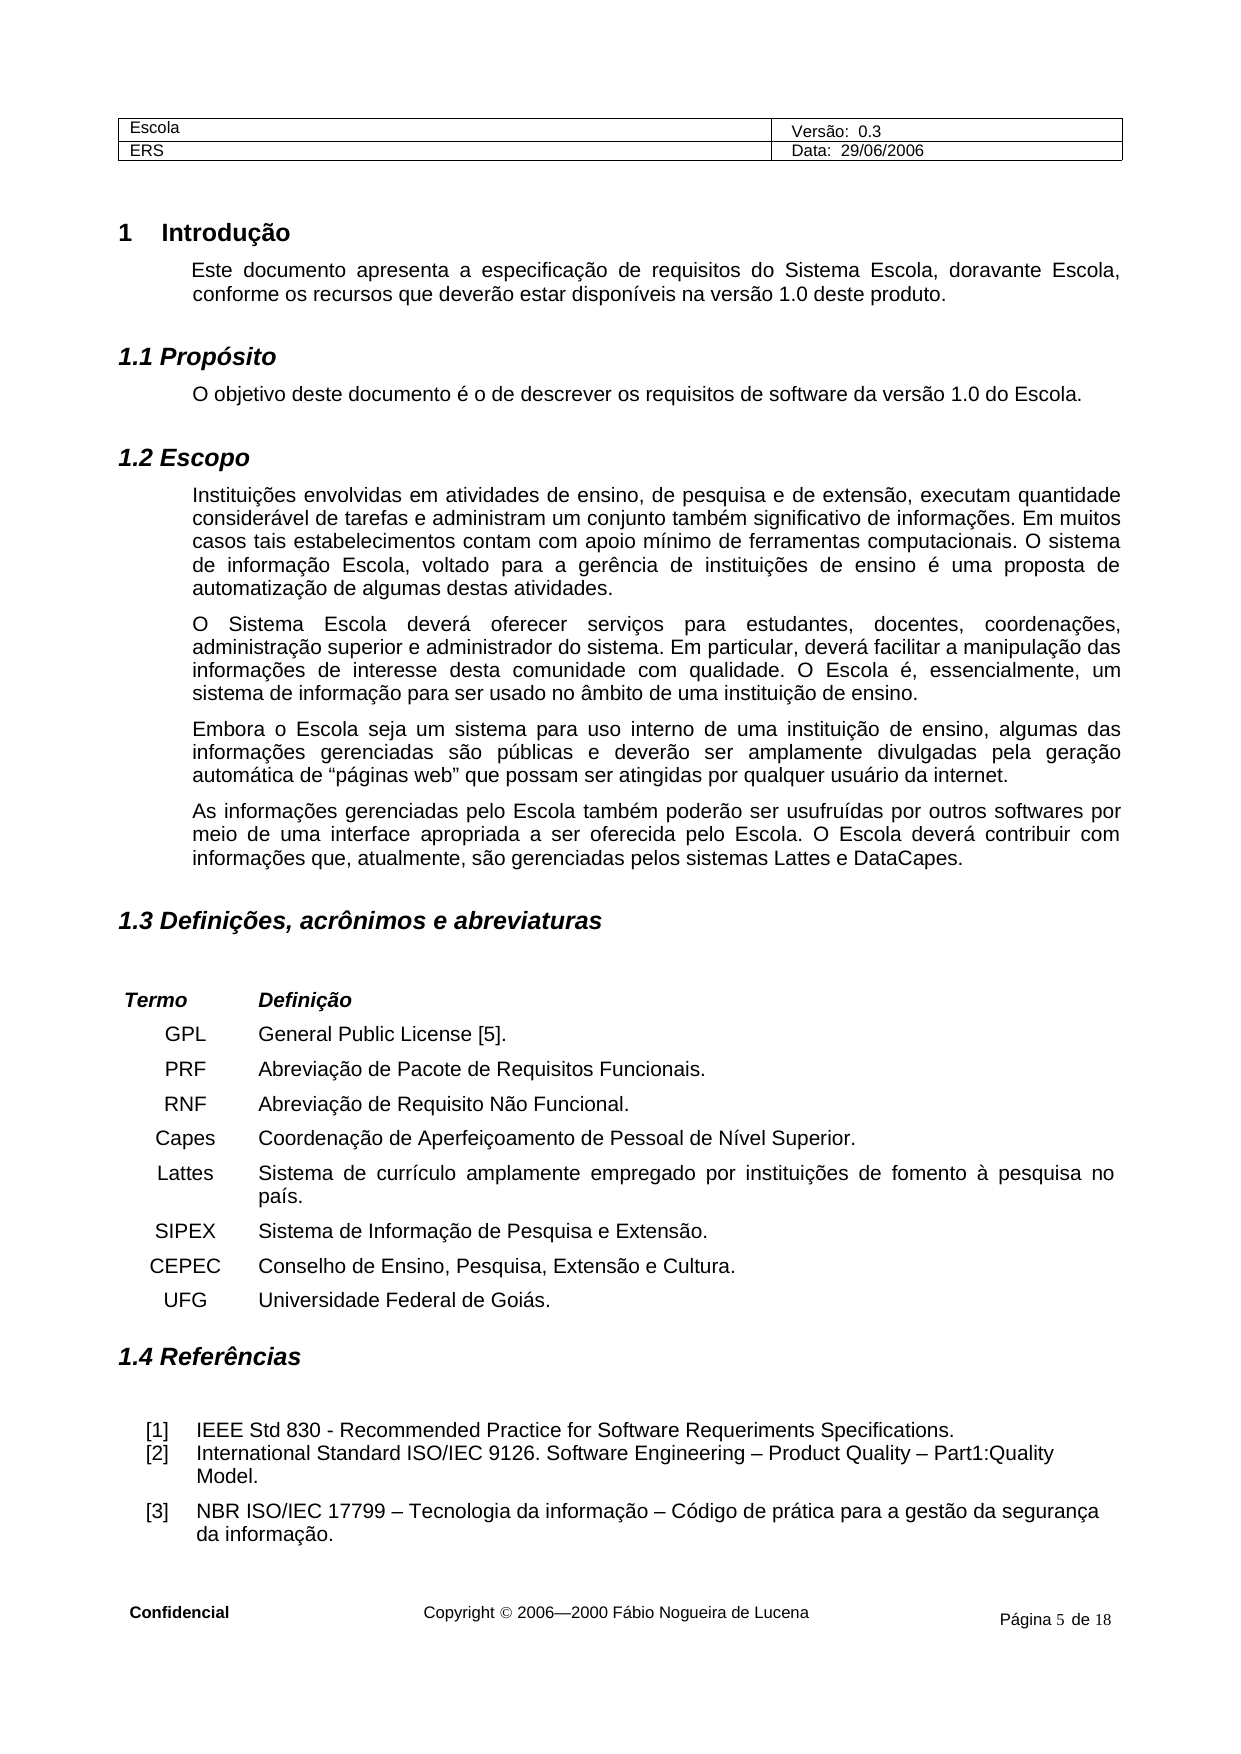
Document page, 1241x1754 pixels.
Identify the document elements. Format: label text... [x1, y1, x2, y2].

table_cell CEPEC [118, 1249, 252, 1283]
table_cell International Standard ISO/IEC 9126. Software Engineering – Product Quality – Part1:Quality Model. [196, 1442, 1122, 1499]
table_cell Conselho de Ensino, Pesquisa, Extensão e Cultura. [253, 1249, 1122, 1283]
table_cell General Public License [5]. [253, 1017, 1122, 1052]
subtitle 1.1 Propósito [118, 343, 1122, 371]
table_cell Capes [118, 1121, 252, 1156]
table_cell PRF [118, 1052, 252, 1086]
table_cell [3] [118, 1499, 196, 1557]
table_cell Universidade Federal de Goiás. [253, 1283, 1122, 1318]
text Este documento apresenta a especificação de requisitos do Sistema Escola, doravante Escola, conforme os recursos que deverão estar disponíveis na versão 1.0 deste produto. [191, 259, 1122, 305]
subtitle Introdução [118, 219, 1122, 247]
table_cell Lattes [118, 1156, 252, 1214]
text Instituições envolvidas em atividades de ensino, de pesquisa e de extensão, executam quantidade considerável de tarefas e administram um conjunto também significativo de informações. Em muitos casos tais estabelecimentos contam com apoio mínimo de ferramentas computacionais. O sistema de informação Escola, voltado para a gerência de instituições de ensino é uma proposta de automatização de algumas destas atividades. [192, 484, 1122, 600]
subtitle 1.3 Definições, acrônimos e abreviaturas [118, 906, 1122, 934]
table_cell Sistema de currículo amplamente empregado por instituições de fomento à pesquisa no país. [253, 1156, 1122, 1214]
table_header Termo [118, 983, 252, 1017]
table_cell Abreviação de Requisito Não Funcional. [253, 1086, 1122, 1121]
table_header IEEE Std 830 - Recommended Practice for Software Requeriments Specifications. [196, 1419, 1122, 1442]
text O objetivo deste documento é o de descrever os requisitos de software da versão 1.0 do Escola. [192, 383, 1122, 406]
subtitle 1.2 Escopo [118, 443, 1122, 471]
table_cell [2] [118, 1442, 196, 1499]
table_cell UFG [118, 1283, 252, 1318]
table_cell NBR ISO/IEC 17799 – Tecnologia da informação – Código de prática para a gestão da segurança da informação. [196, 1499, 1122, 1557]
subtitle 1.4 Referências [118, 1343, 1122, 1371]
text O Sistema Escola deverá oferecer serviços para estudantes, docentes, coordenações, administração superior e administrador do sistema. Em particular, deverá facilitar a manipulação das informações de interesse desta comunidade com qualidade. O Escola é, essencialmente, um sistema de informação para ser usado no âmbito de uma instituição de ensino. [192, 612, 1122, 705]
table_cell RNF [118, 1086, 252, 1121]
text As informações gerenciadas pelo Escola também poderão ser usufruídas por outros softwares por meio de uma interface apropriada a ser oferecida pelo Escola. O Escola deverá contribuir com informações que, atualmente, são gerenciadas pelos sistemas Lattes e DataCapes. [192, 799, 1122, 869]
text Embora o Escola seja um sistema para uso interno de uma instituição de ensino, algumas das informações gerenciadas são públicas e deverão ser amplamente divulgadas pela geração automática de “páginas web” que possam ser atingidas por qualquer usuário da internet. [192, 717, 1122, 787]
table_cell SIPEX [118, 1214, 252, 1248]
table_header Definição [253, 983, 1122, 1017]
table_cell Sistema de Informação de Pesquisa e Extensão. [253, 1214, 1122, 1248]
table_header [1] [118, 1419, 196, 1442]
table_cell Coordenação de Aperfeiçoamento de Pessoal de Nível Superior. [253, 1121, 1122, 1156]
table_cell Abreviação de Pacote de Requisitos Funcionais. [253, 1052, 1122, 1086]
table_cell GPL [118, 1017, 252, 1052]
